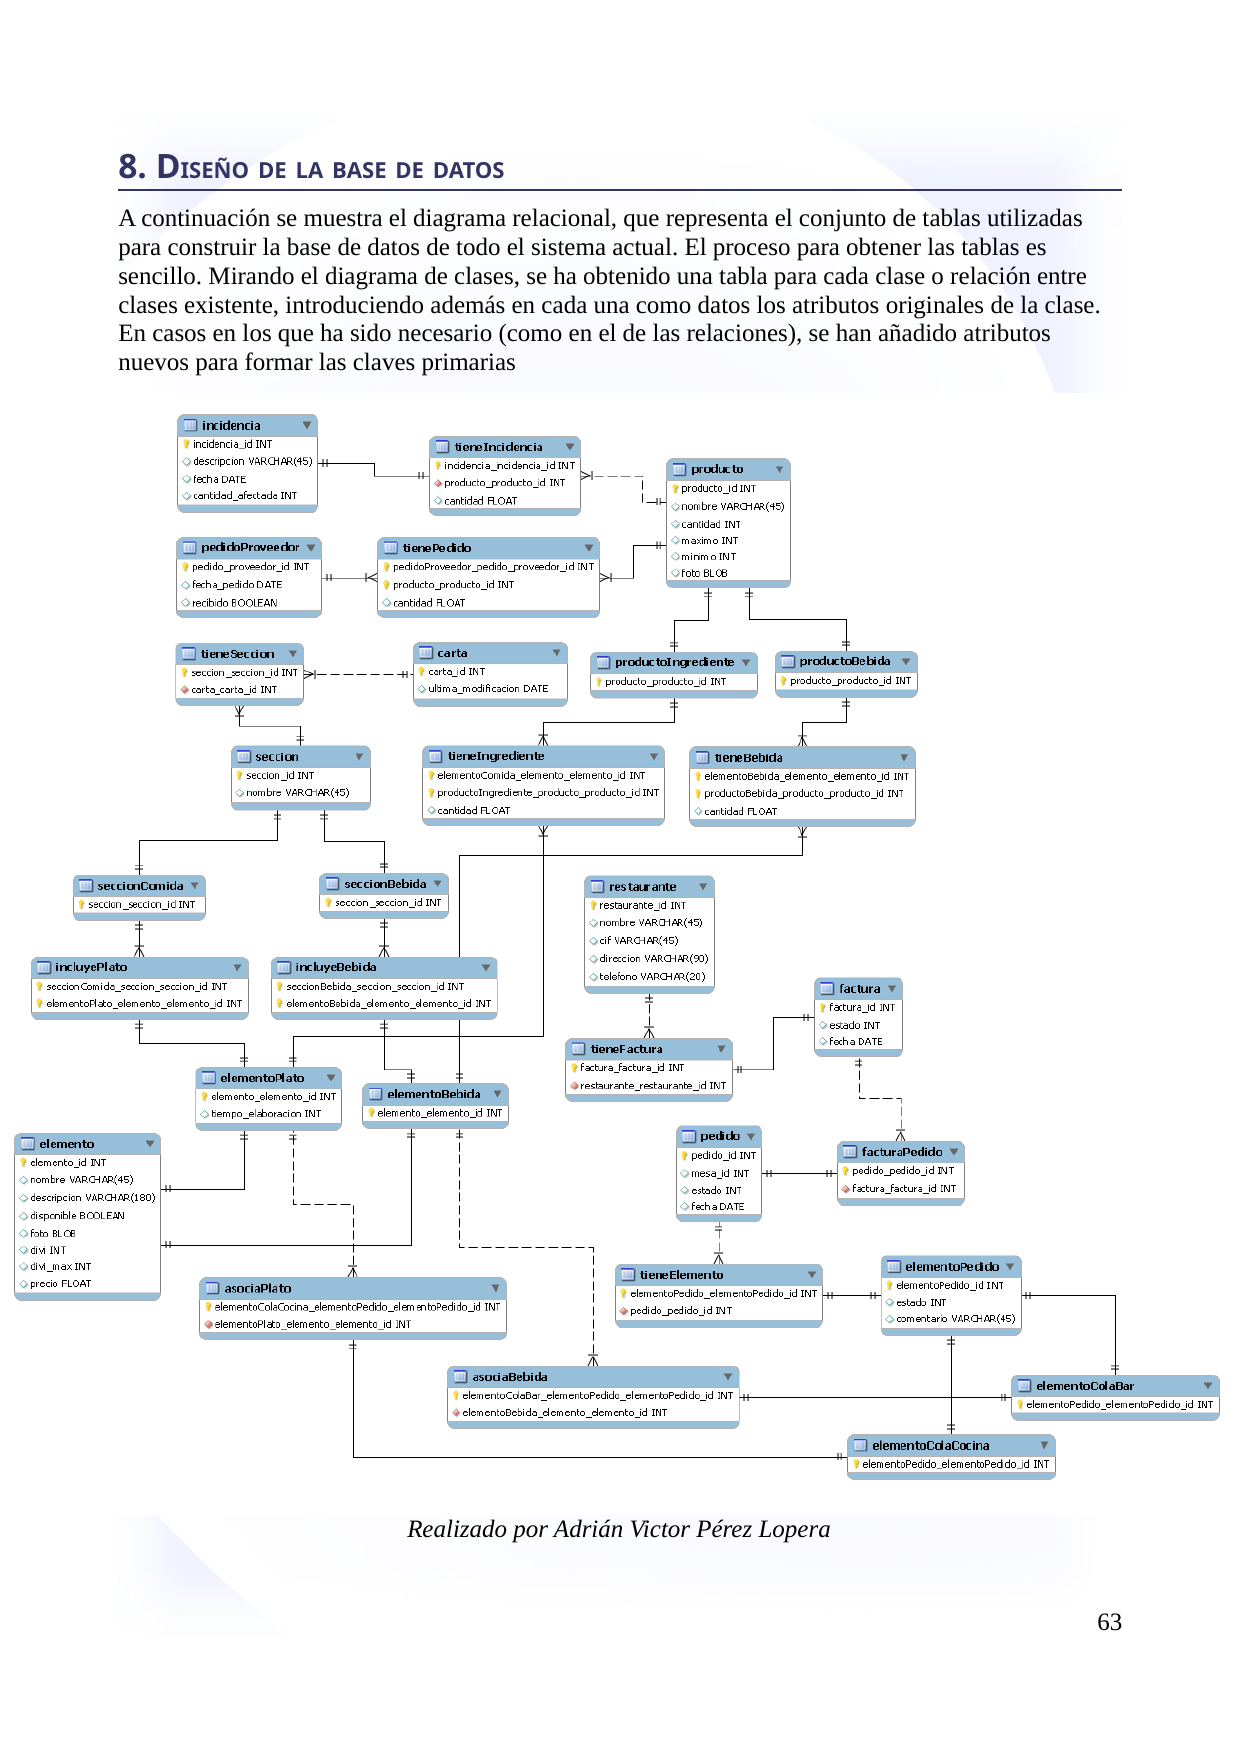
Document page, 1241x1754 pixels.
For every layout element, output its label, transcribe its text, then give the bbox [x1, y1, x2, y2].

picture [118, 118, 1122, 143]
picture [14, 393, 1223, 1515]
text A continuación se muestra el diagrama relacional, que representa el conjunto de tablas utilizadas para construir la base de datos de todo el sistema actual. El proceso para obtener las tablas es sencillo. Mirando el diagrama de clases, se ha obtenido una tabla para cada clase o relación entre clases existente, introduciendo además en cada una como datos los atributos originales de la clase. En casos en los que ha sido necesario (como en el de las relaciones), se han añadido atributos nuevos para formar las claves primarias [118, 203, 1122, 376]
text Realizado por Adrián Victor Pérez Lopera [118, 1515, 1122, 1543]
text [118, 388, 1122, 393]
subtitle 8. Diseño de la base de datos [118, 143, 1122, 189]
picture [118, 376, 1122, 388]
picture [118, 1543, 1122, 1636]
picture [118, 191, 1122, 203]
